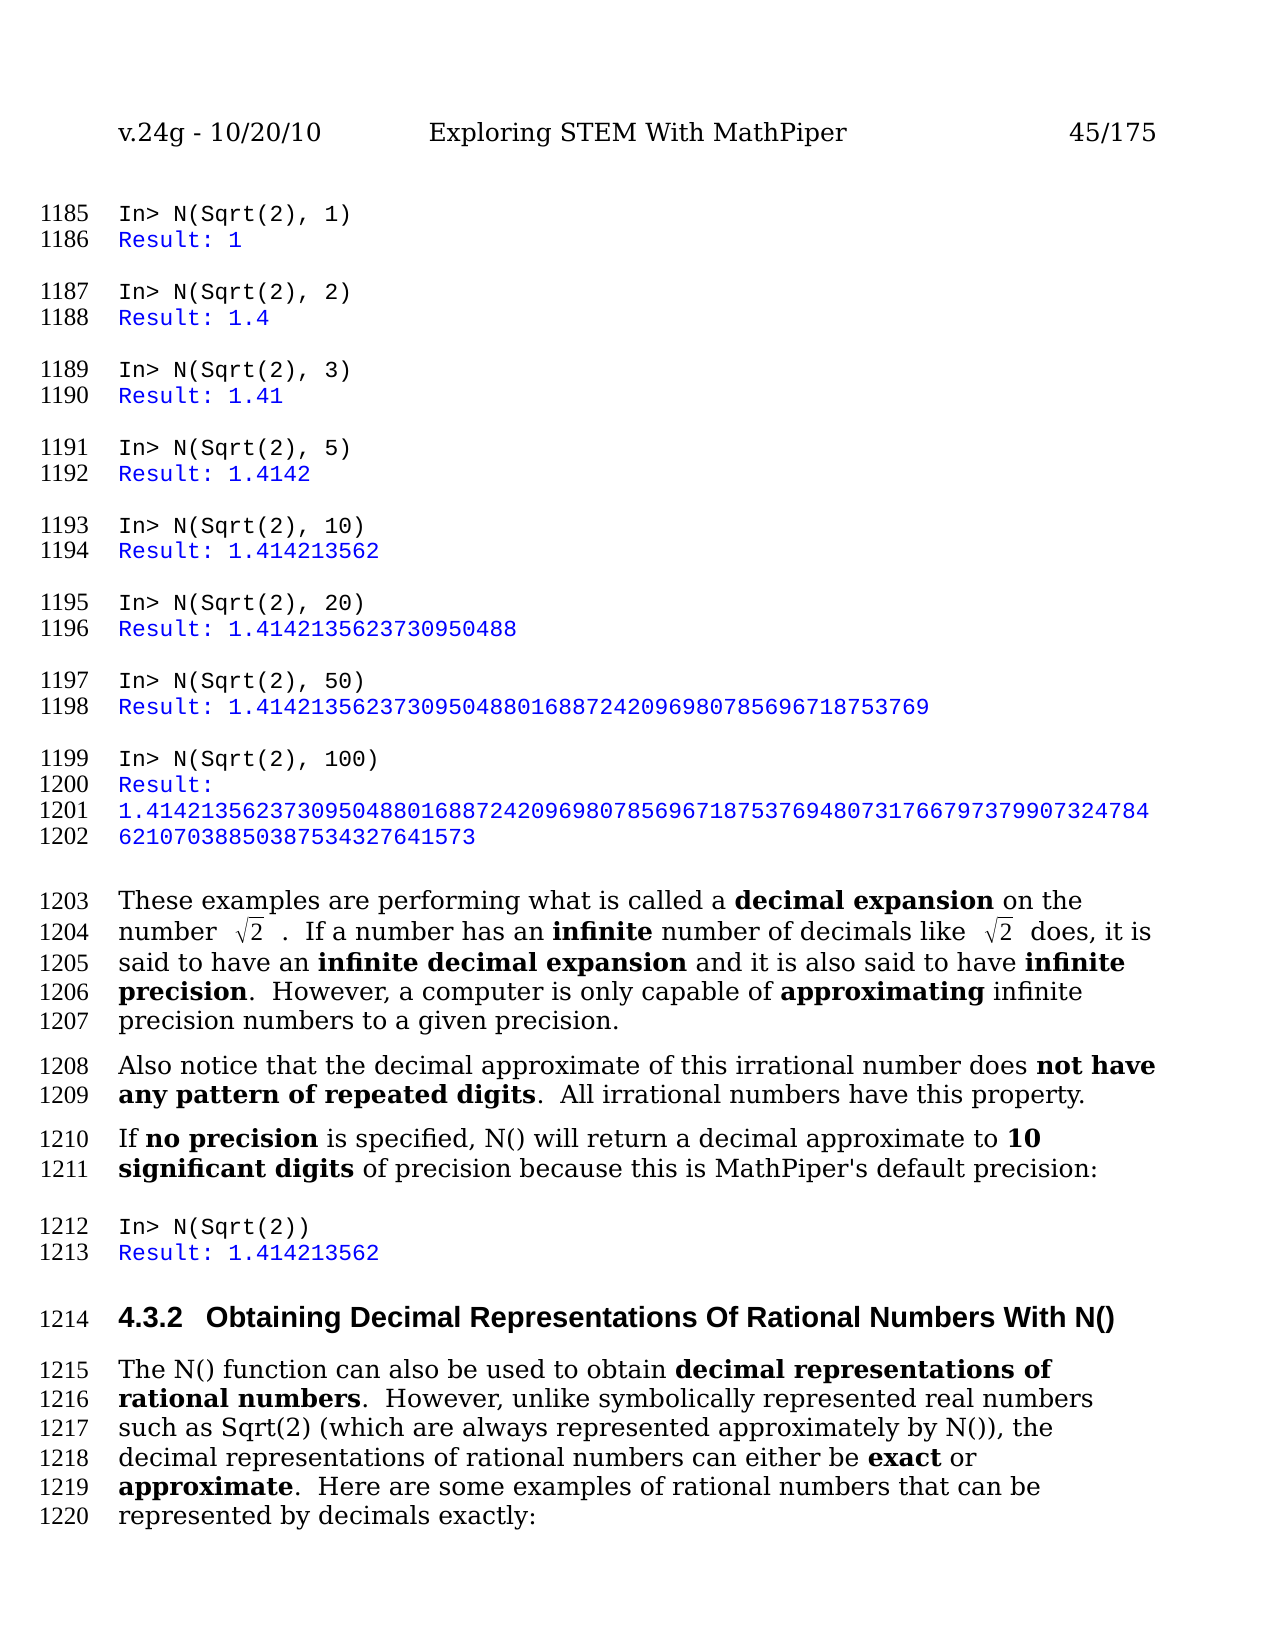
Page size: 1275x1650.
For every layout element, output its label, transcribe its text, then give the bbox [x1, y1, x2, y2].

subtitle Obtaining Decimal Representations Of Rational Numbers With N() [118, 1300, 1157, 1334]
text Result: 1.4142135623730950488 [118, 618, 1157, 644]
text Result: 1 [118, 229, 1157, 254]
text Result: 1.414213562 [118, 1241, 1157, 1267]
text In> N(Sqrt(2), 10) [118, 514, 1157, 540]
text Also notice that the decimal approximate of this irrational number does not have any pattern of repeated digits. All irrational numbers have this property. [118, 1051, 1157, 1109]
text In> N(Sqrt(2), 1) [118, 203, 1157, 229]
text Result: 1.41 [118, 384, 1157, 410]
text Result: 1.4142135623730950488016887242096980785696718753769 [118, 696, 1157, 721]
text In> N(Sqrt(2), 3) [118, 358, 1157, 384]
text Result: 1.4142 [118, 462, 1157, 488]
text If no precision is specified, N() will return a decimal approximate to 10 significant digits of precision because this is MathPiper's default precision: [118, 1124, 1157, 1183]
text In> N(Sqrt(2), 100) [118, 747, 1157, 773]
text In> N(Sqrt(2), 2) [118, 281, 1157, 306]
text In> N(Sqrt(2), 5) [118, 436, 1157, 462]
text Result: 1.414213562 [118, 540, 1157, 566]
text Result: 1.4 [118, 306, 1157, 332]
text In> N(Sqrt(2), 20) [118, 592, 1157, 618]
text In> N(Sqrt(2)) [118, 1215, 1157, 1241]
text Result: 1.414213562373095048801688724209698078569671875376948073176679737990732478462107038850387534327641573 [118, 773, 1157, 851]
text In> N(Sqrt(2), 50) [118, 669, 1157, 696]
text These examples are performing what is called a decimal expansion on the number. If a number has an infinite number of decimals likedoes, it is said to have an infinite decimal expansion and it is also said to have infinite precision. However, a computer is only capable of approximating infinite precision numbers to a given precision. [118, 886, 1157, 1036]
text The N() function can also be used to obtain decimal representations of rational numbers. However, unlike symbolically represented real numbers such as Sqrt(2) (which are always represented approximately by N()), the decimal representations of rational numbers can either be exact or approximate. Here are some examples of rational numbers that can be represented by decimals exactly: [118, 1354, 1157, 1530]
